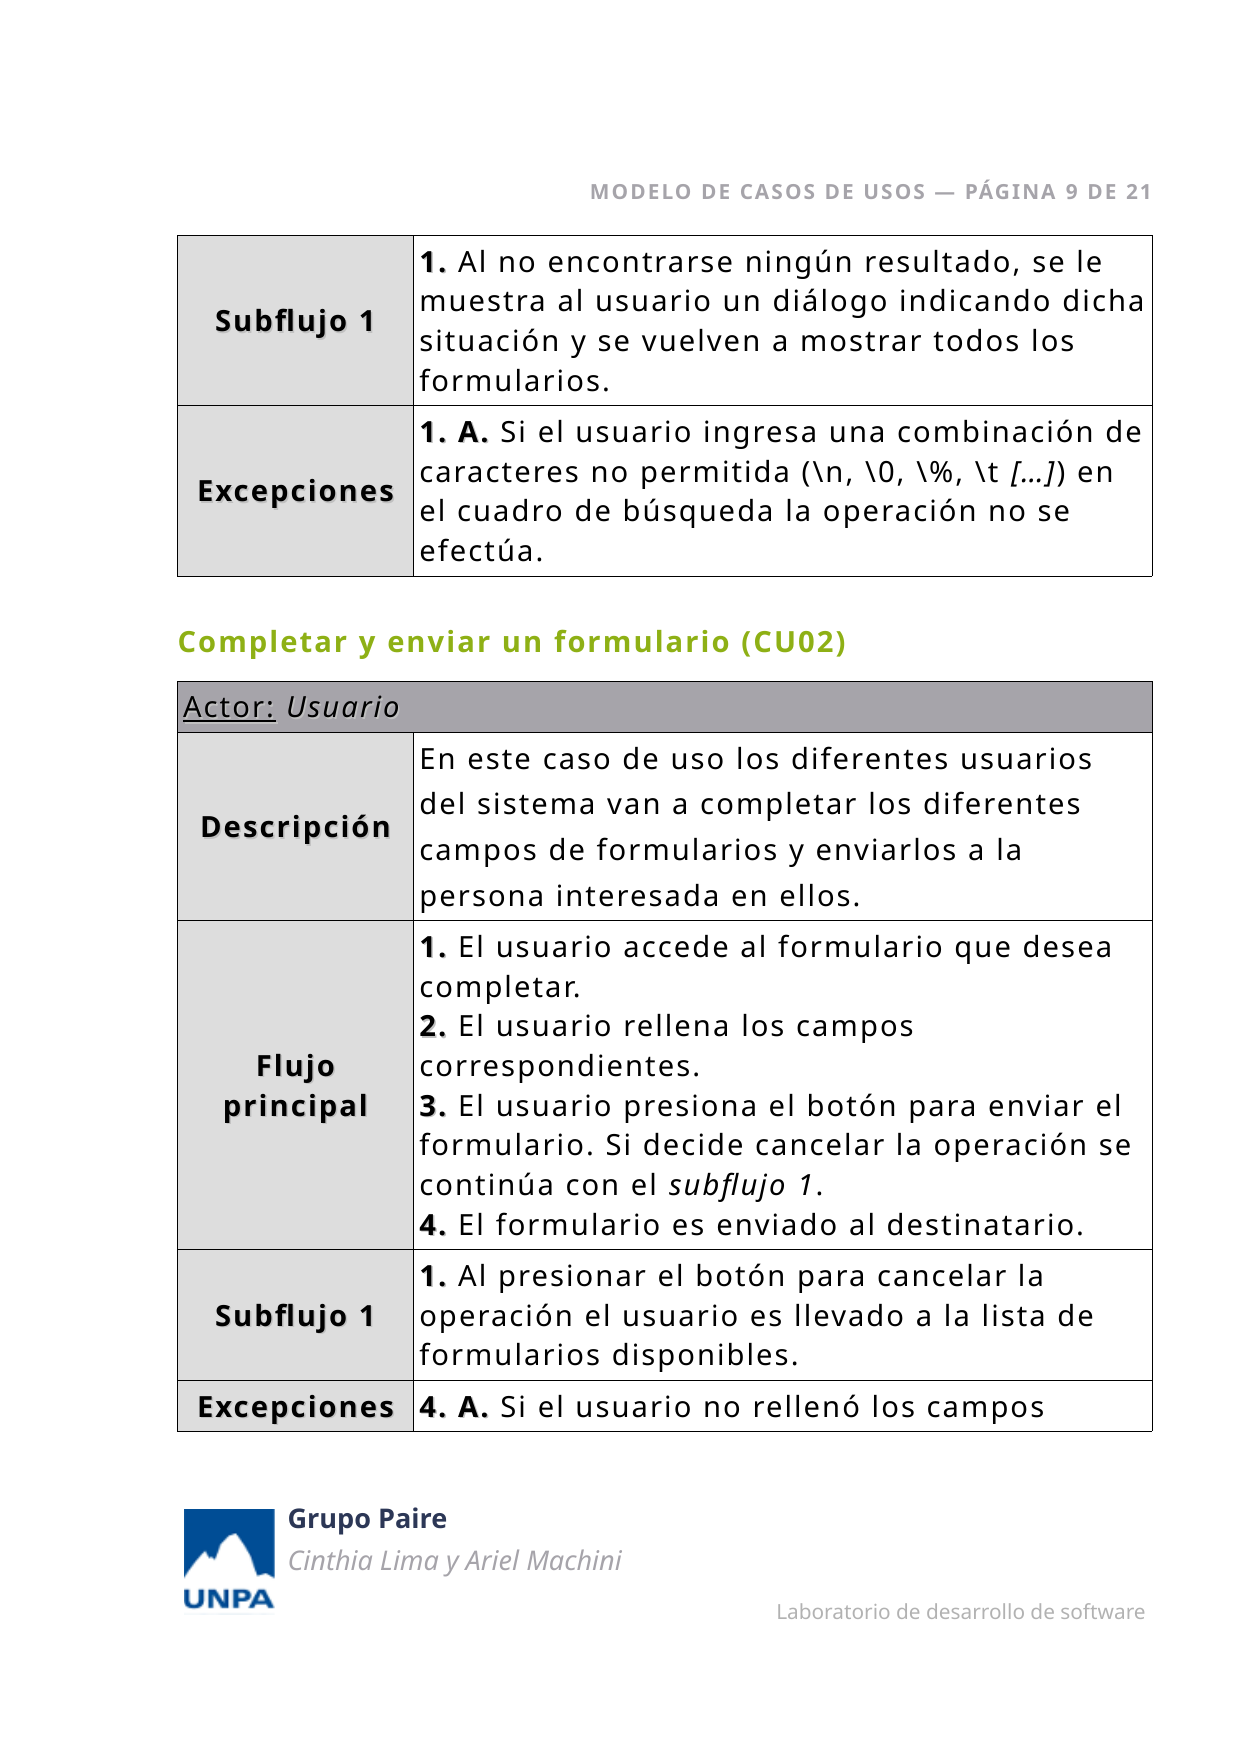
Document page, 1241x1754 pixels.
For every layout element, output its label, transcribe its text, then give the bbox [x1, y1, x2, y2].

table_cell 1. Al no encontrarse ningún resultado, se le muestra al usuario un diálogo indicando dicha situación y se vuelven a mostrar todos los formularios. [414, 236, 1152, 405]
table_cell Descripción [178, 733, 413, 920]
table_cell En este caso de uso los diferentes usuarios del sistema van a completar los diferentes campos de formularios y enviarlos a la persona interesada en ellos. [414, 733, 1152, 920]
table_cell Subflujo 1 [178, 236, 413, 405]
table_cell 1. A. Si el usuario ingresa una combinación de caracteres no permitida (\n, \0, \%, \t […]) en el cuadro de búsqueda la operación no se efectúa. [414, 406, 1152, 576]
table_header Actor: Usuario [178, 682, 1152, 732]
text Completar y enviar un formulario (CU02) [177, 621, 1152, 661]
table_cell Subflujo 1 [178, 1250, 413, 1380]
table_cell Excepciones [178, 406, 413, 576]
table_cell 4. A. Si el usuario no rellenó los campos [414, 1381, 1152, 1431]
table_cell Excepciones [178, 1381, 413, 1431]
table_cell 1. Al presionar el botón para cancelar la operación el usuario es llevado a la lista de formularios disponibles. [414, 1250, 1152, 1380]
table_cell 1. El usuario accede al formulario que desea completar. 2. El usuario rellena los campos correspondientes. 3. El usuario presiona el botón para enviar el formulario. Si decide cancelar la operación se continúa con el subflujo 1. 4. El formulario es enviado al destinatario. [414, 921, 1152, 1249]
picture [184, 1509, 275, 1615]
table_cell Flujo principal [178, 921, 413, 1249]
